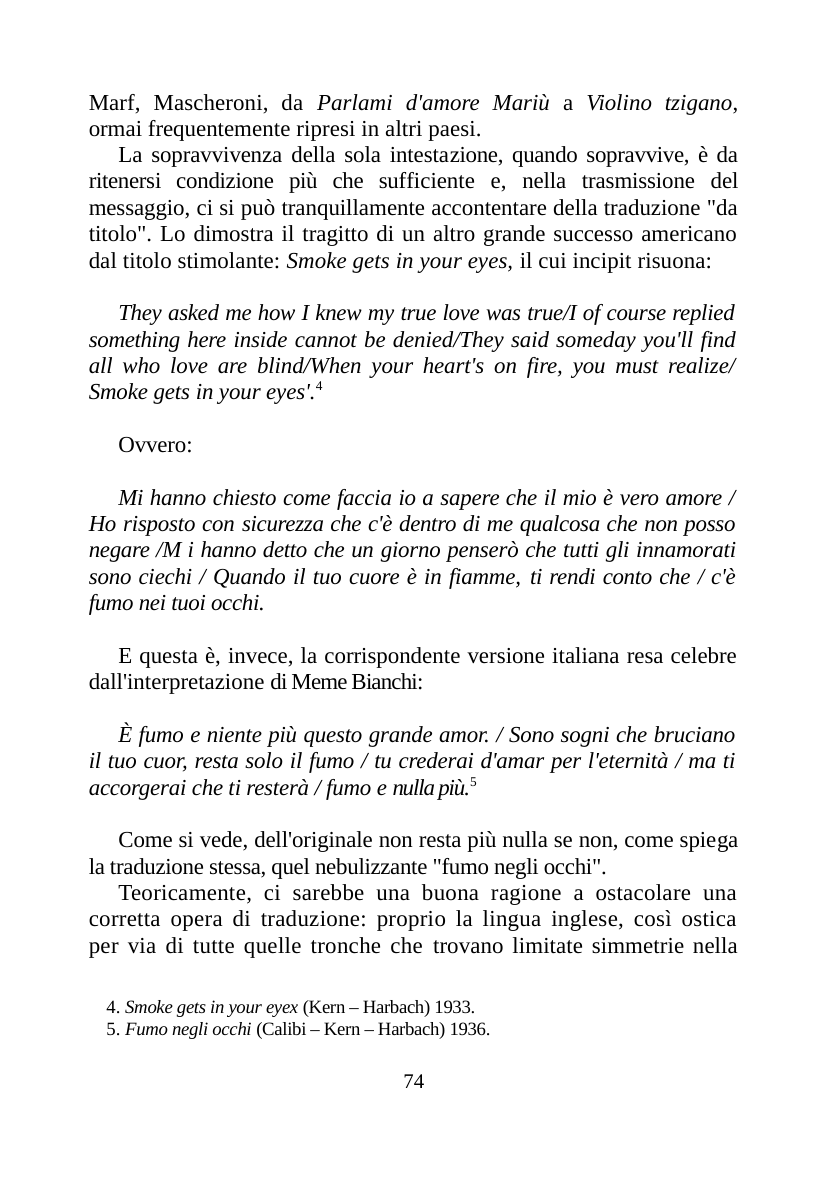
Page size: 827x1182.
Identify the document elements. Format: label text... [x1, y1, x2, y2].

text È fumo e niente più questo grande amor. / Sono sogni che bruciano il tuo cuor, resta solo il fumo / tu crederai d'amar per l'eternità / ma ti accorgerai che ti resterà / fumo e nulla più. [88, 721, 738, 800]
text They asked me how I knew my true love was true/I of course replied something here inside cannot be denied/They said someday you'll find all who love are blind/When your heart's on fire, you must realize/ Smoke gets in your eyes'. [88, 299, 738, 405]
text La sopravvivenza della sola intestazione, quando sopravvive, è da ritenersi condizione più che sufficiente e, nella trasmissione del messaggio, ci si può tranquillamente accontentare della traduzione "da titolo". Lo dimostra il tragitto di un altro grande successo americano dal titolo stimolante: Smoke gets in your eyes, il cui incipit risuona: [88, 141, 738, 273]
text Teoricamente, ci sarebbe una buona ragione a ostacolare una corretta opera di traduzione: proprio la lingua inglese, così ostica per via di tutte quelle tronche che trovano limitate simmetrie nella [88, 879, 738, 958]
text Marf, Mascheroni, da Parlami d'amore Mariù a Violino tzigano, ormai frequentemente ripresi in altri paesi. [88, 88, 738, 141]
text Mi hanno chiesto come faccia io a sapere che il mio è vero amore / Ho risposto con sicurezza che c'è dentro di me qualcosa che non posso negare /M i hanno detto che un giorno penserò che tutti gli innamorati sono ciechi / Quando il tuo cuore è in fiamme, ti rendi conto che / c'è fumo nei tuoi occhi. [88, 484, 738, 616]
text Come si vede, dell'originale non resta più nulla se non, come spiega la traduzione stessa, quel nebulizzante "fumo negli occhi". [88, 826, 738, 879]
text Ovvero: [88, 431, 738, 457]
text E questa è, invece, la corrispondente versione italiana resa celebre dall'interpretazione di Meme Bianchi: [88, 642, 738, 695]
text Fumo negli occhi (Calibi – Kern – Harbach) 1936. [88, 1017, 738, 1039]
text Smoke gets in your eyex (Kern – Harbach) 1933. [88, 996, 738, 1017]
